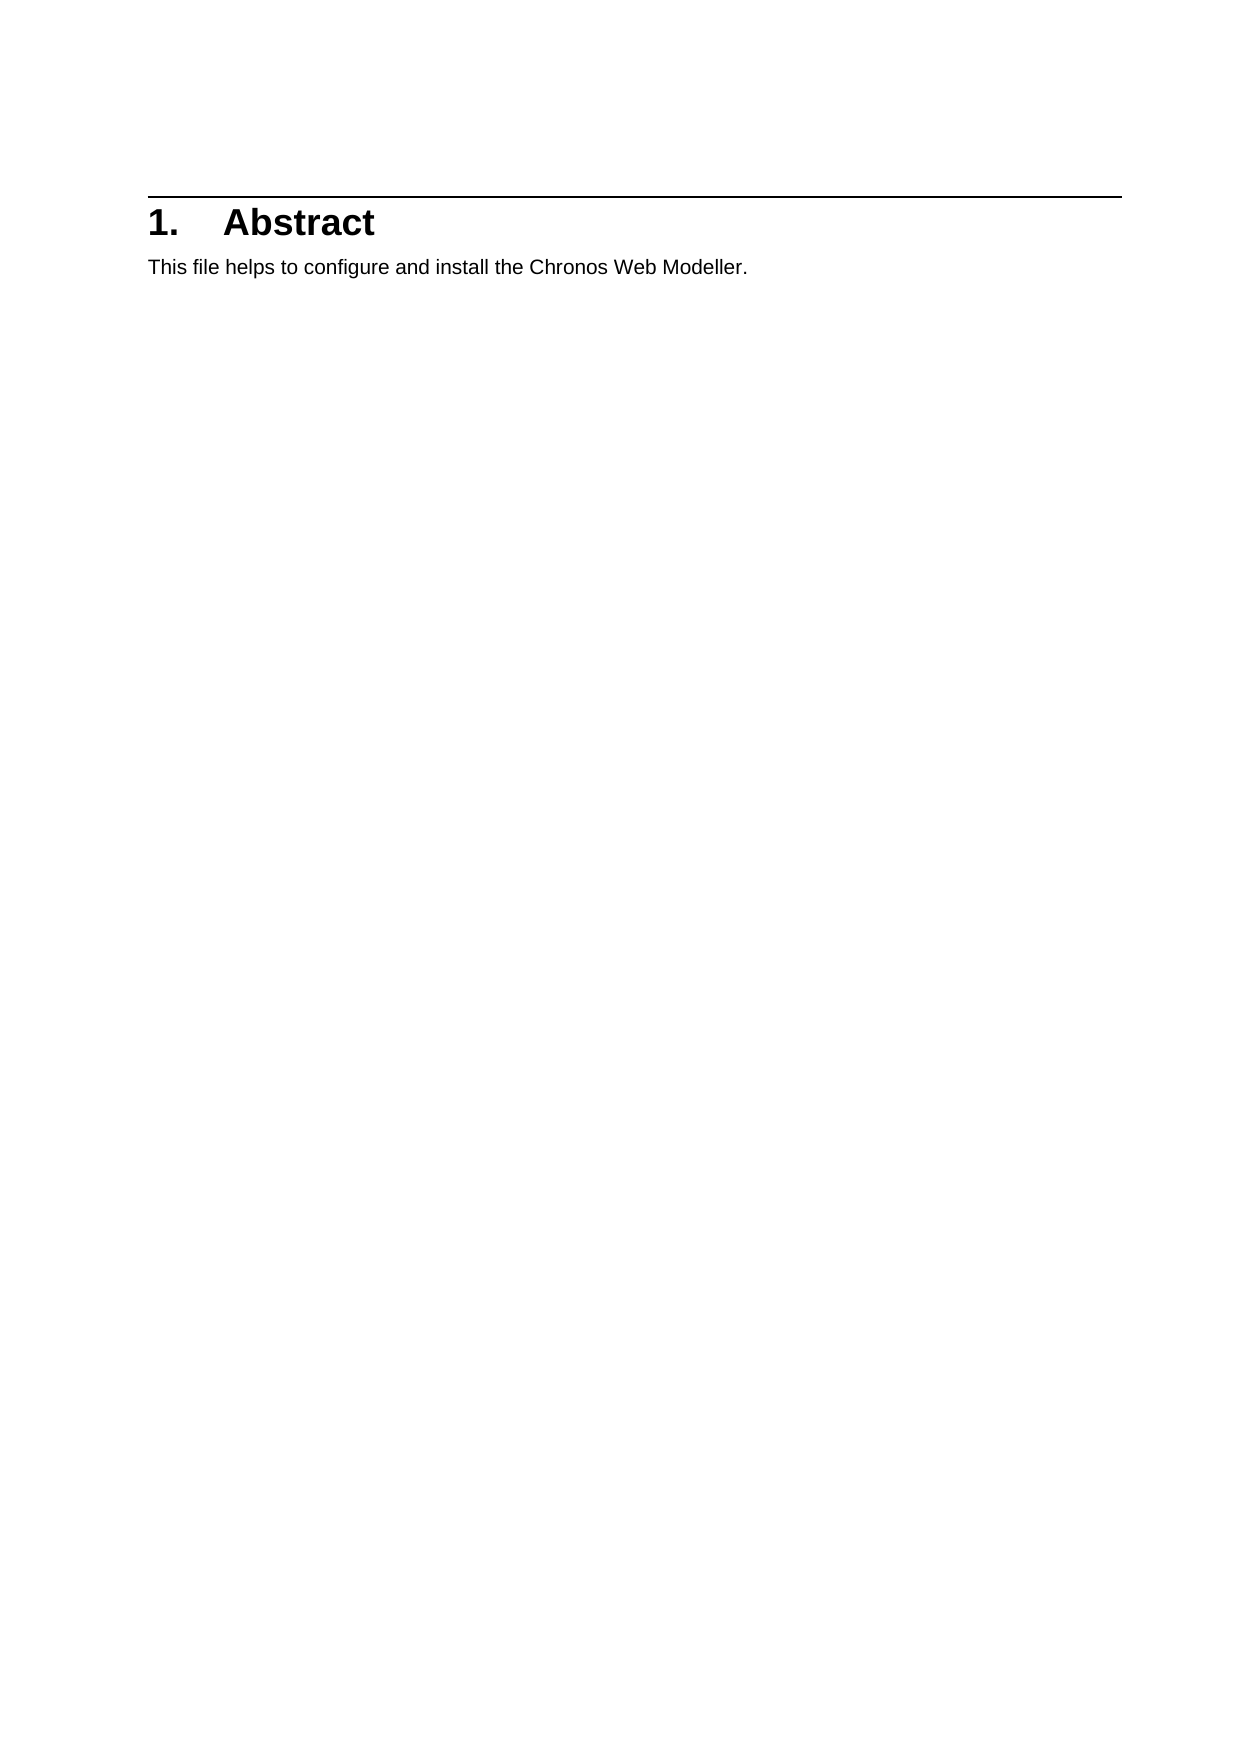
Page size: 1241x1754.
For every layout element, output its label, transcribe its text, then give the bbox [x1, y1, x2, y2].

subtitle Abstract [148, 198, 1122, 243]
text This file helps to configure and install the Chronos Web Modeller. [148, 255, 1122, 279]
